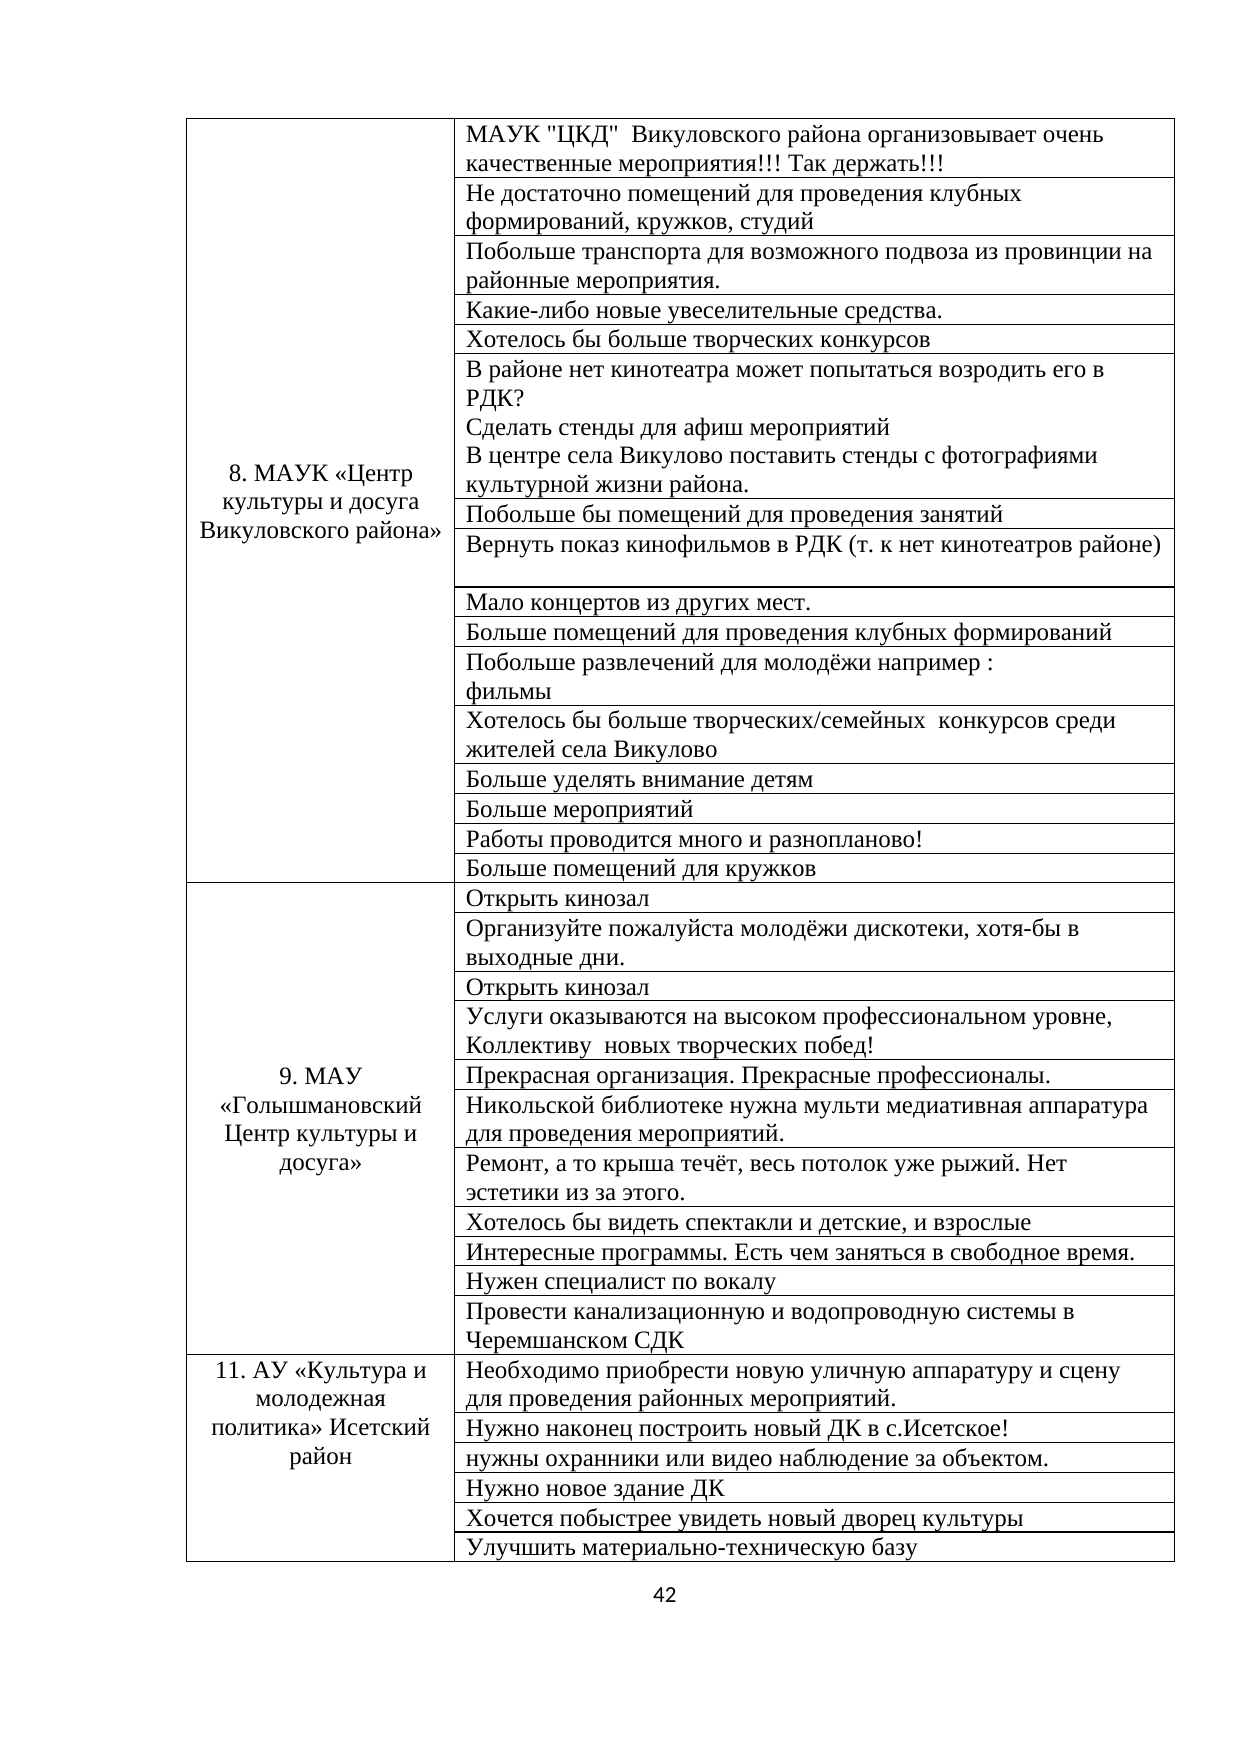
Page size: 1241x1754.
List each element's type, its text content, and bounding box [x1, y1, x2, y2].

table_cell Нужен специалист по вокалу [455, 1266, 1174, 1295]
table_cell Открыть кинозал [455, 883, 1174, 912]
table_cell Вернуть показ кинофильмов в РДК (т. к нет кинотеатров районе) [455, 529, 1174, 586]
table_cell Работы проводится много и разнопланово! [455, 824, 1174, 852]
table_cell 9. МАУ «Голышмановский Центр культуры и досуга» [187, 883, 454, 1354]
table_cell 11. АУ «Культура и молодежная политика» Исетский район [187, 1355, 454, 1561]
table_cell Хотелось бы больше творческих конкурсов [455, 325, 1174, 353]
table_cell Не достаточно помещений для проведения клубных формирований, кружков, студий [455, 178, 1174, 235]
table_cell Хотелось бы видеть спектакли и детские, и взрослые [455, 1207, 1174, 1236]
table_cell Больше помещений для кружков [455, 854, 1174, 882]
table_cell Необходимо приобрести новую уличную аппаратуру и сцену для проведения районных мероприятий. [455, 1355, 1174, 1412]
table_cell Побольше развлечений для молодёжи например : фильмы [455, 647, 1174, 704]
table_cell В районе нет кинотеатра может попытаться возродить его в РДК? Сделать стенды для афиш мероприятий В центре села Викулово поставить стенды с фотографиями культурной жизни района. [455, 354, 1174, 498]
table_cell Хотелось бы больше творческих/семейных конкурсов среди жителей села Викулово [455, 706, 1174, 763]
table_cell Нужно новое здание ДК [455, 1473, 1174, 1502]
table_cell Побольше бы помещений для проведения занятий [455, 499, 1174, 528]
table_cell 8. МАУК «Центр культуры и досуга Викуловского района» [187, 119, 454, 882]
table_cell Больше помещений для проведения клубных формирований [455, 617, 1174, 646]
table_cell Мало концертов из других мест. [455, 588, 1174, 616]
table_cell Организуйте пожалуйста молодёжи дискотеки, хотя-бы в выходные дни. [455, 913, 1174, 971]
table_cell Никольской библиотеке нужна мульти медиативная аппаратура для проведения мероприятий. [455, 1090, 1174, 1147]
table_cell Хочется побыстрее увидеть новый дворец культуры [455, 1503, 1174, 1531]
table_cell Ремонт, а то крыша течёт, весь потолок уже рыжий. Нет эстетики из за этого. [455, 1148, 1174, 1206]
table_cell Прекрасная организация. Прекрасные профессионалы. [455, 1060, 1174, 1089]
table_cell Открыть кинозал [455, 972, 1174, 1000]
table_cell Услуги оказываются на высоком профессиональном уровне, Коллективу новых творческих побед! [455, 1001, 1174, 1059]
table_cell Больше уделять внимание детям [455, 764, 1174, 793]
table_cell Интересные программы. Есть чем заняться в свободное время. [455, 1237, 1174, 1265]
table_cell Побольше транспорта для возможного подвоза из провинции на районные мероприятия. [455, 236, 1174, 294]
table_cell МАУК "ЦКД" Викуловского района организовывает очень качественные мероприятия!!! Так держать!!! [455, 119, 1174, 177]
table_cell Улучшить материально-техническую базу [455, 1533, 1174, 1561]
table_cell Какие-либо новые увеселительные средства. [455, 295, 1174, 323]
table_cell Провести канализационную и водопроводную системы в Черемшанском СДК [455, 1296, 1174, 1354]
table_cell Нужно наконец построить новый ДК в с.Исетское! [455, 1413, 1174, 1442]
table_cell нужны охранники или видео наблюдение за объектом. [455, 1443, 1174, 1472]
table_cell Больше мероприятий [455, 794, 1174, 823]
